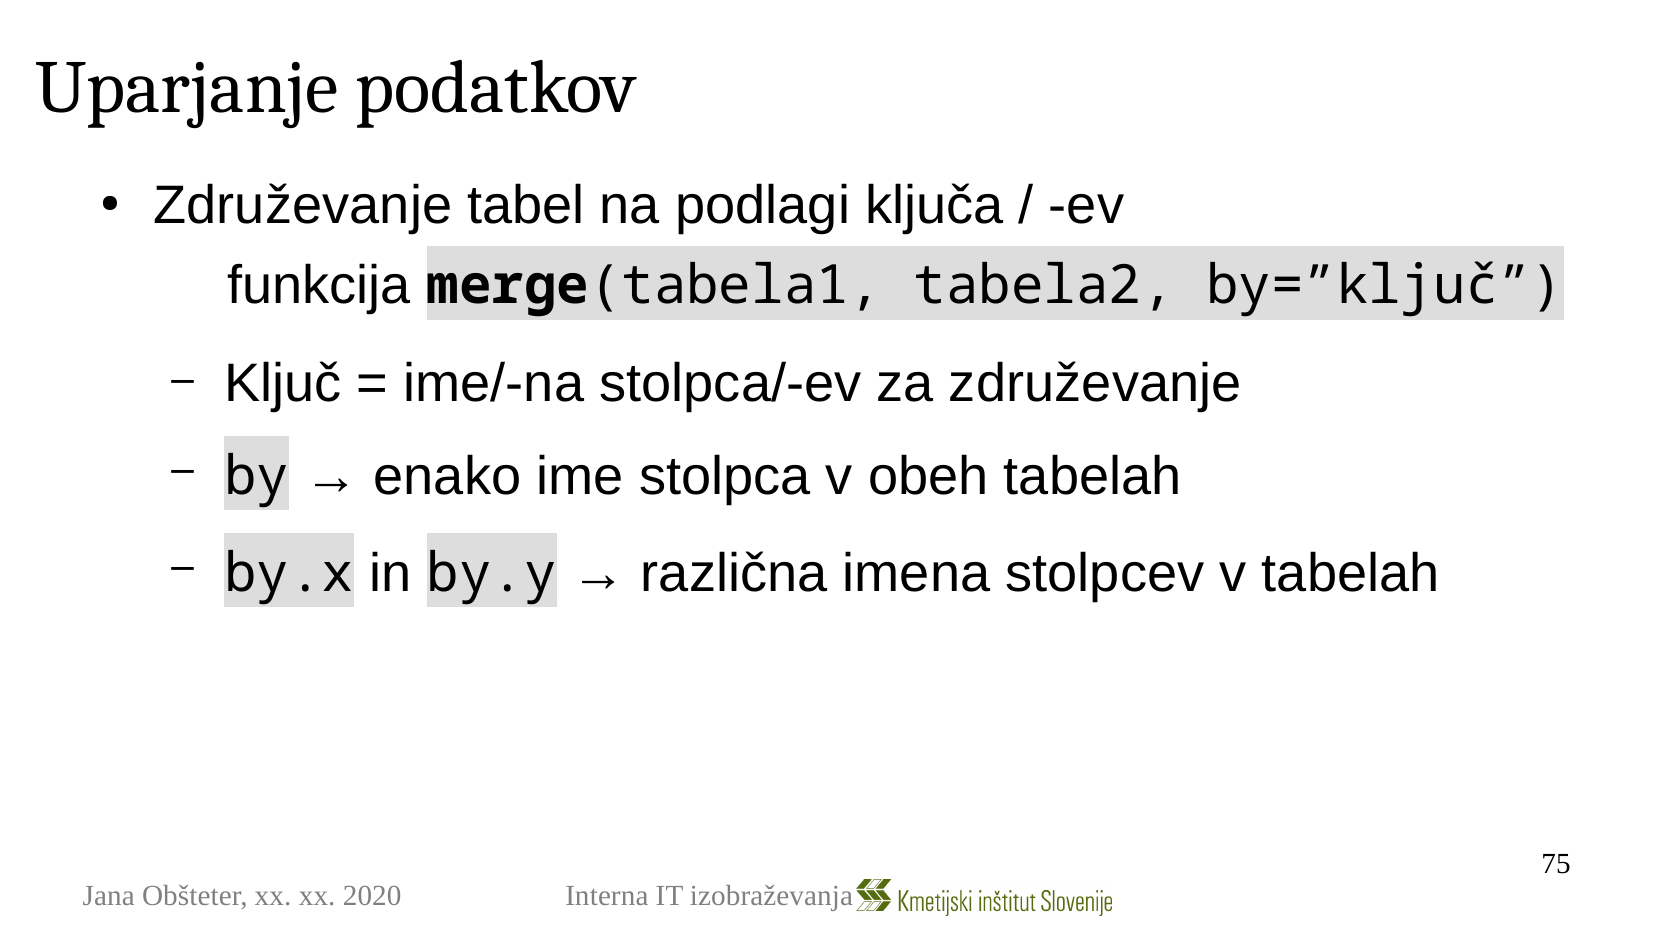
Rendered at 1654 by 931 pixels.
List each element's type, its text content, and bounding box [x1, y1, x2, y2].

list Združevanje tabel na podlagi ključa / -ev funkcija merge(tabela1, tabela2, by=”ključ”) Ključ = ime/-na stolpca/-ev za združevanje by → enako ime stolpca v obeh tabelah by.x in by.y → različna imena stolpcev v tabelah [82, 165, 1642, 827]
title Uparjanje podatkov [35, 21, 1524, 154]
picture [856, 879, 1112, 916]
